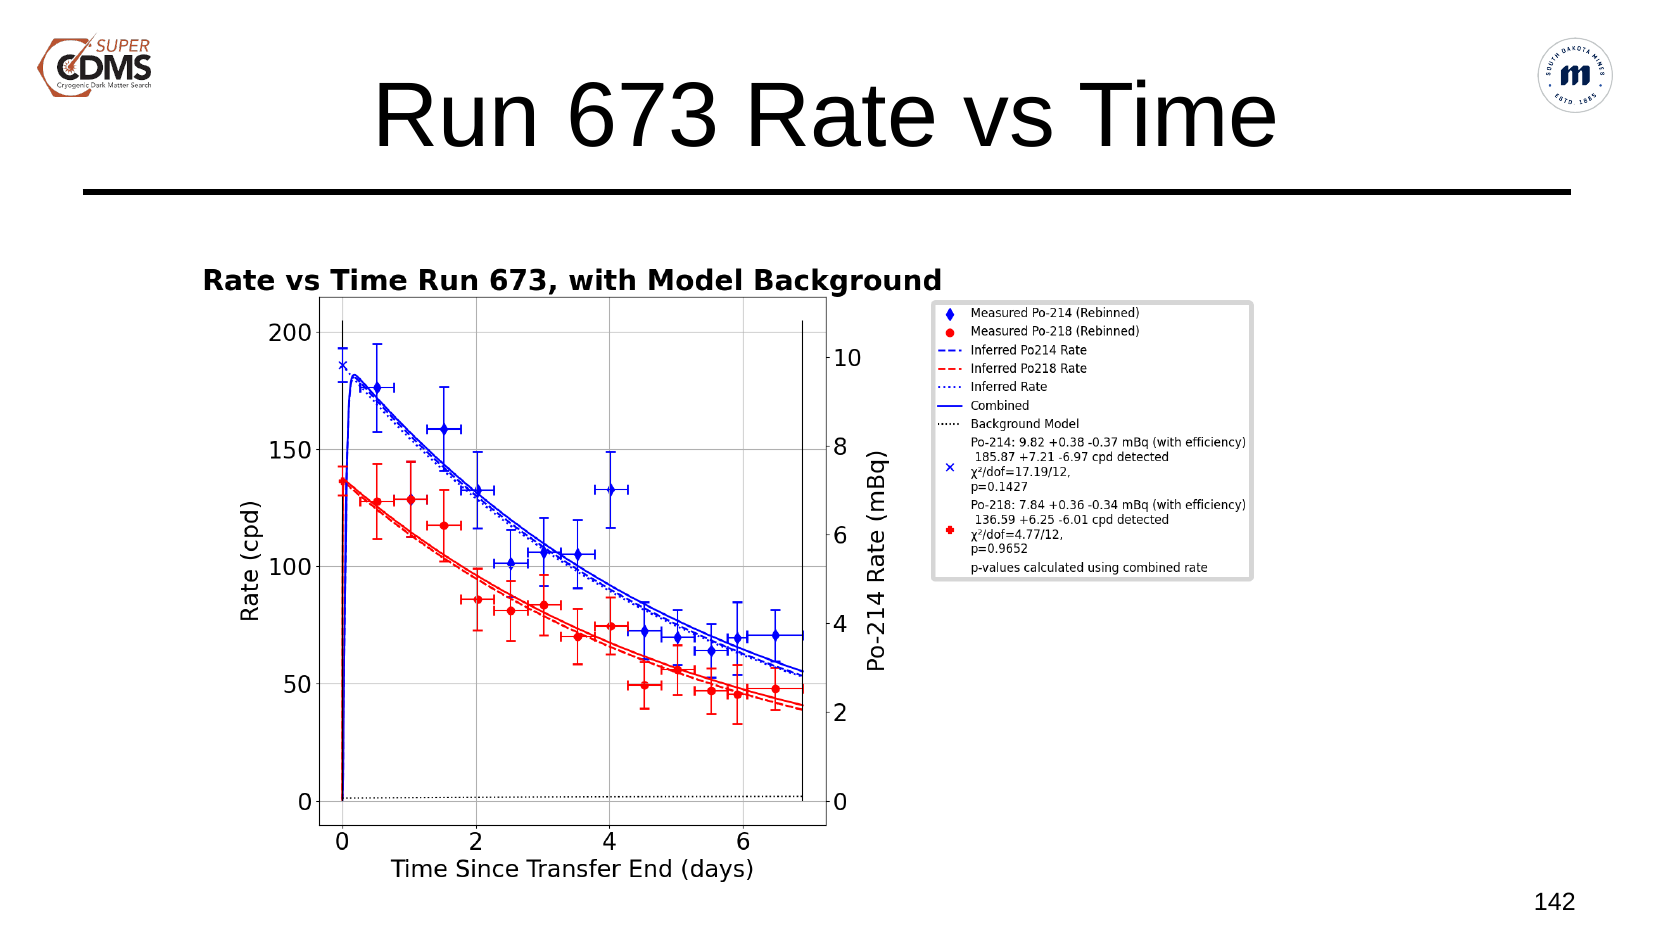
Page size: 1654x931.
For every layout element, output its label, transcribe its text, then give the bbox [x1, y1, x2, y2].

picture [150, 214, 1501, 901]
picture [1571, 37, 1613, 113]
picture [37, 32, 151, 97]
title Run 673 Rate vs Time [82, 37, 1571, 193]
